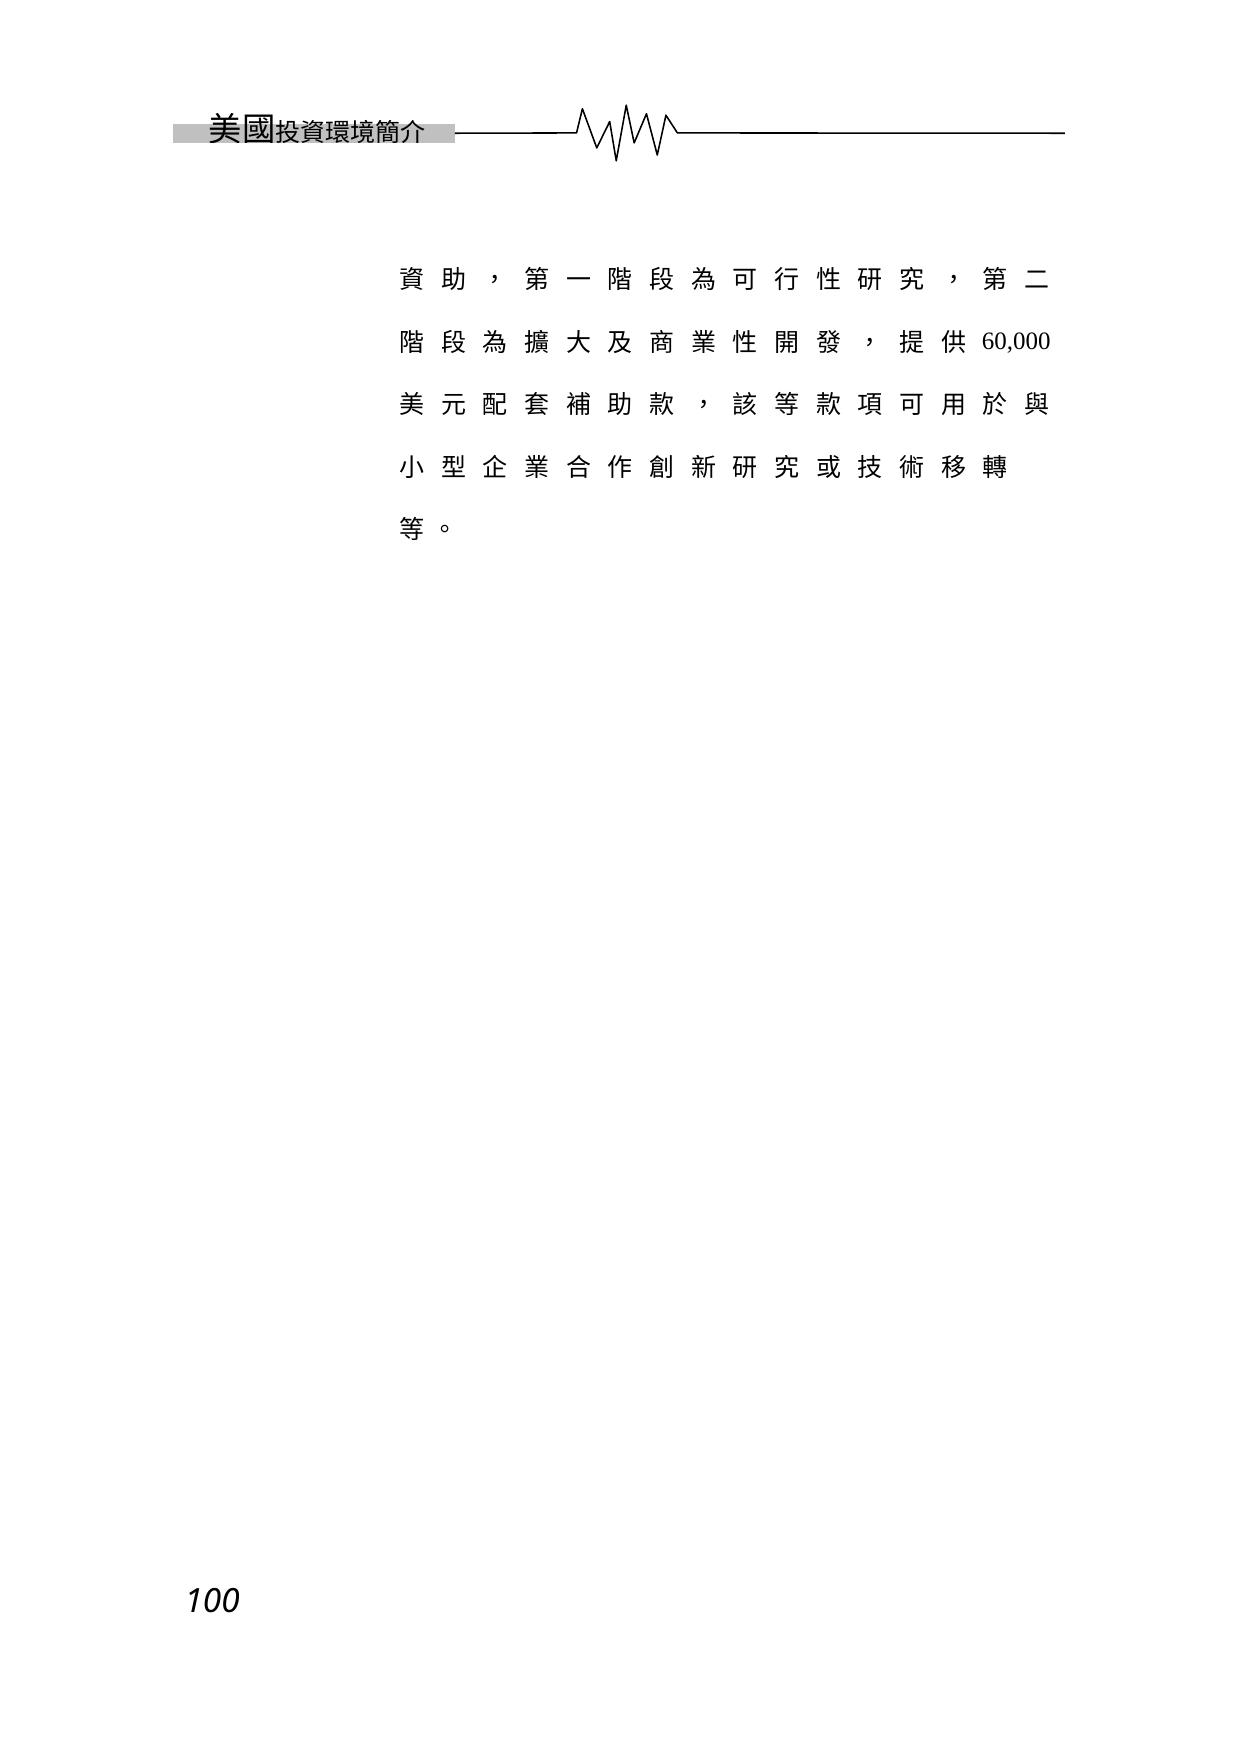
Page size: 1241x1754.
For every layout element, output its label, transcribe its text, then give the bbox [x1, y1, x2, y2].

list 資助，第一階段為可行性研究，第二階段為擴大及商業性開發，提供60,000美元配套補助款，該等款項可用於與小型企業合作創新研究或技術移轉等。 [207, 236, 1058, 549]
